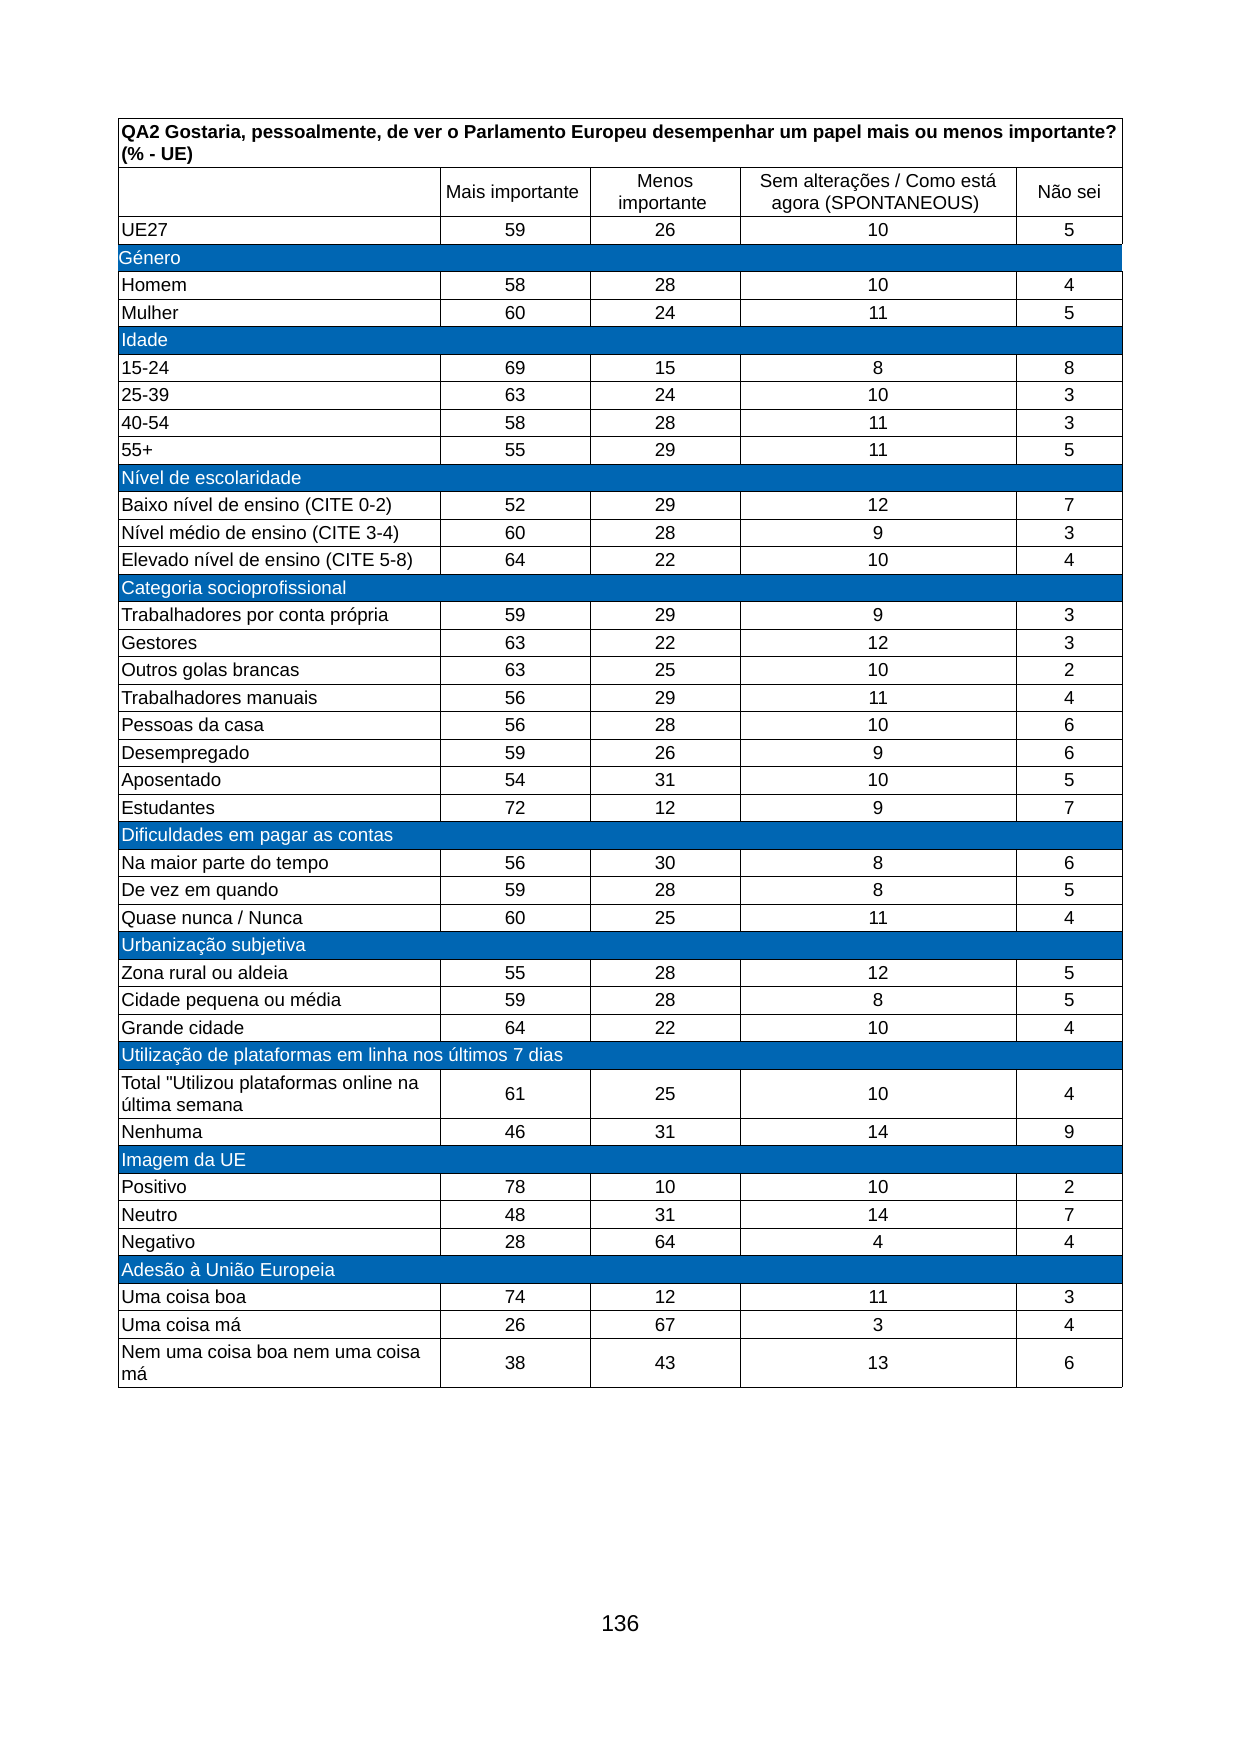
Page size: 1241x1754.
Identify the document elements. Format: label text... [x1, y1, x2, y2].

table_cell 3 [1017, 602, 1122, 629]
table_cell 61 [441, 1070, 590, 1118]
table_cell 15-24 [119, 355, 440, 381]
table_cell 25-39 [119, 382, 440, 409]
table_cell Trabalhadores por conta própria [119, 602, 440, 629]
table_cell 54 [441, 767, 590, 794]
table_cell 43 [591, 1339, 740, 1387]
table_cell Nível de escolaridade [119, 465, 1122, 491]
table_cell 55 [441, 437, 590, 464]
table_cell 11 [741, 685, 1016, 711]
table_cell 26 [591, 217, 740, 244]
table_cell Total "Utilizou plataformas online na última semana [119, 1070, 440, 1118]
table_cell Imagem da UE [119, 1146, 1122, 1173]
table_cell Gestores [119, 630, 440, 656]
table_cell 56 [441, 850, 590, 876]
table_cell 55 [441, 960, 590, 986]
table_cell 28 [591, 960, 740, 986]
table_cell 15 [591, 355, 740, 381]
table_cell 72 [441, 795, 590, 821]
table_cell 10 [741, 217, 1016, 244]
table_cell Desempregado [119, 740, 440, 766]
table_cell 24 [591, 382, 740, 409]
table_cell 4 [1017, 905, 1122, 931]
table_cell 10 [741, 1174, 1016, 1200]
table_cell Idade [119, 327, 1122, 354]
table_cell Quase nunca / Nunca [119, 905, 440, 931]
table_cell 10 [741, 1070, 1016, 1118]
table_cell 26 [591, 740, 740, 766]
table_cell 11 [741, 300, 1016, 326]
table_cell 60 [441, 905, 590, 931]
table_cell 10 [741, 712, 1016, 739]
table_cell 5 [1017, 987, 1122, 1014]
table_cell Não sei [1017, 168, 1122, 216]
table_cell 6 [1017, 1339, 1122, 1387]
table_cell 10 [741, 547, 1016, 574]
table_cell Negativo [119, 1229, 440, 1255]
table_cell Nível médio de ensino (CITE 3-4) [119, 520, 440, 546]
table_cell 8 [741, 877, 1016, 904]
table_cell Baixo nível de ensino (CITE 0-2) [119, 492, 440, 519]
table_cell 28 [591, 987, 740, 1014]
table_cell 12 [591, 1284, 740, 1310]
table_cell 30 [591, 850, 740, 876]
table_cell 10 [741, 1015, 1016, 1041]
table_cell Uma coisa boa [119, 1284, 440, 1310]
table_cell 5 [1017, 217, 1122, 244]
table_cell Utilização de plataformas em linha nos últimos 7 dias [119, 1042, 1122, 1069]
table_cell Nem uma coisa boa nem uma coisa má [119, 1339, 440, 1387]
table_cell Grande cidade [119, 1015, 440, 1041]
table_cell 9 [741, 740, 1016, 766]
table_cell 64 [441, 1015, 590, 1041]
table_cell 59 [441, 740, 590, 766]
table_cell 12 [591, 795, 740, 821]
table_cell 60 [441, 300, 590, 326]
table_cell 3 [1017, 382, 1122, 409]
table_cell Uma coisa má [119, 1311, 440, 1338]
table_cell 24 [591, 300, 740, 326]
table_cell 7 [1017, 1201, 1122, 1228]
table_cell Nenhuma [119, 1119, 440, 1145]
table_cell 10 [591, 1174, 740, 1200]
table_cell 4 [1017, 1070, 1122, 1118]
table_cell Dificuldades em pagar as contas [119, 822, 1122, 849]
table_cell 74 [441, 1284, 590, 1310]
table_cell 26 [441, 1311, 590, 1338]
table_cell 14 [741, 1201, 1016, 1228]
table_cell 58 [441, 272, 590, 299]
table_cell 5 [1017, 300, 1122, 326]
table_cell 28 [591, 520, 740, 546]
table_cell 8 [741, 355, 1016, 381]
table_cell 8 [741, 850, 1016, 876]
table_cell 31 [591, 1119, 740, 1145]
table_cell 5 [1017, 877, 1122, 904]
table_cell Outros golas brancas [119, 657, 440, 684]
table_cell 56 [441, 712, 590, 739]
table_cell 22 [591, 1015, 740, 1041]
table_cell 52 [441, 492, 590, 519]
table_cell 6 [1017, 712, 1122, 739]
table_cell Aposentado [119, 767, 440, 794]
table_cell Adesão à União Europeia [119, 1256, 1122, 1283]
table_cell De vez em quando [119, 877, 440, 904]
table_cell 29 [591, 492, 740, 519]
table_cell 28 [441, 1229, 590, 1255]
table_cell 25 [591, 905, 740, 931]
table_cell 3 [741, 1311, 1016, 1338]
table_cell 12 [741, 492, 1016, 519]
table_cell 9 [741, 602, 1016, 629]
table_cell Trabalhadores manuais [119, 685, 440, 711]
table_cell 25 [591, 657, 740, 684]
table_cell 59 [441, 217, 590, 244]
table_cell 2 [1017, 657, 1122, 684]
table_cell 64 [591, 1229, 740, 1255]
table_cell Pessoas da casa [119, 712, 440, 739]
table_cell 5 [1017, 960, 1122, 986]
table_cell 7 [1017, 795, 1122, 821]
table_cell 7 [1017, 492, 1122, 519]
table_cell 28 [591, 272, 740, 299]
table_cell 63 [441, 382, 590, 409]
table_cell 3 [1017, 1284, 1122, 1310]
table_cell 8 [1017, 355, 1122, 381]
table_cell 4 [741, 1229, 1016, 1255]
table_cell 11 [741, 410, 1016, 436]
table_cell 9 [741, 795, 1016, 821]
table_cell Sem alterações / Como está agora (SPONTANEOUS) [741, 168, 1016, 216]
table_cell 11 [741, 437, 1016, 464]
table_cell Menos importante [591, 168, 740, 216]
table_cell 3 [1017, 410, 1122, 436]
table_cell 59 [441, 602, 590, 629]
table_cell 10 [741, 382, 1016, 409]
table_cell 2 [1017, 1174, 1122, 1200]
table_cell 60 [441, 520, 590, 546]
table_cell Urbanização subjetiva [119, 932, 1122, 959]
table_cell 10 [741, 657, 1016, 684]
table_cell 3 [1017, 630, 1122, 656]
table_cell Neutro [119, 1201, 440, 1228]
table_cell Cidade pequena ou média [119, 987, 440, 1014]
table_cell 9 [741, 520, 1016, 546]
table_cell 8 [741, 987, 1016, 1014]
table_cell 10 [741, 767, 1016, 794]
table_cell 40-54 [119, 410, 440, 436]
table_cell 55+ [119, 437, 440, 464]
table_cell 69 [441, 355, 590, 381]
table_cell 3 [1017, 520, 1122, 546]
table_cell 10 [741, 272, 1016, 299]
table_header QA2 Gostaria, pessoalmente, de ver o Parlamento Europeu desempenhar um papel mais ou menos importante? (% - UE) [119, 119, 1122, 167]
table_cell 29 [591, 437, 740, 464]
table_cell 4 [1017, 1311, 1122, 1338]
table_cell 14 [741, 1119, 1016, 1145]
table_cell 11 [741, 1284, 1016, 1310]
table_cell Zona rural ou aldeia [119, 960, 440, 986]
table_cell Mais importante [441, 168, 590, 216]
table_cell 48 [441, 1201, 590, 1228]
table_cell 4 [1017, 1229, 1122, 1255]
table_cell [119, 168, 440, 216]
table_cell 63 [441, 630, 590, 656]
table_cell 78 [441, 1174, 590, 1200]
table_cell Categoria socioprofissional [119, 575, 1122, 601]
table_cell 22 [591, 547, 740, 574]
table_cell 5 [1017, 437, 1122, 464]
table_cell 12 [741, 630, 1016, 656]
table_cell 9 [1017, 1119, 1122, 1145]
table_cell 12 [741, 960, 1016, 986]
table_cell 29 [591, 685, 740, 711]
table_cell 31 [591, 767, 740, 794]
table_cell 4 [1017, 685, 1122, 711]
table_cell UE27 [119, 217, 440, 244]
table_cell 4 [1017, 272, 1122, 299]
table_cell 46 [441, 1119, 590, 1145]
table_cell 59 [441, 987, 590, 1014]
table_cell 5 [1017, 767, 1122, 794]
table_cell Estudantes [119, 795, 440, 821]
table_cell 6 [1017, 740, 1122, 766]
table_cell 59 [441, 877, 590, 904]
table_cell 13 [741, 1339, 1016, 1387]
table_cell 38 [441, 1339, 590, 1387]
table_cell 67 [591, 1311, 740, 1338]
table_cell Elevado nível de ensino (CITE 5-8) [119, 547, 440, 574]
table_cell 4 [1017, 547, 1122, 574]
table_cell 25 [591, 1070, 740, 1118]
table_cell 58 [441, 410, 590, 436]
table_cell Género [118, 245, 1122, 271]
table_cell 29 [591, 602, 740, 629]
table_cell 28 [591, 877, 740, 904]
table_cell 6 [1017, 850, 1122, 876]
table_cell Mulher [119, 300, 440, 326]
table_cell Na maior parte do tempo [119, 850, 440, 876]
table_cell 64 [441, 547, 590, 574]
table_cell 28 [591, 712, 740, 739]
table_cell 22 [591, 630, 740, 656]
table_cell 4 [1017, 1015, 1122, 1041]
table_cell 63 [441, 657, 590, 684]
table_cell 11 [741, 905, 1016, 931]
table_cell Positivo [119, 1174, 440, 1200]
table_cell 56 [441, 685, 590, 711]
table_cell 28 [591, 410, 740, 436]
table_cell 31 [591, 1201, 740, 1228]
table_cell Homem [119, 272, 440, 299]
